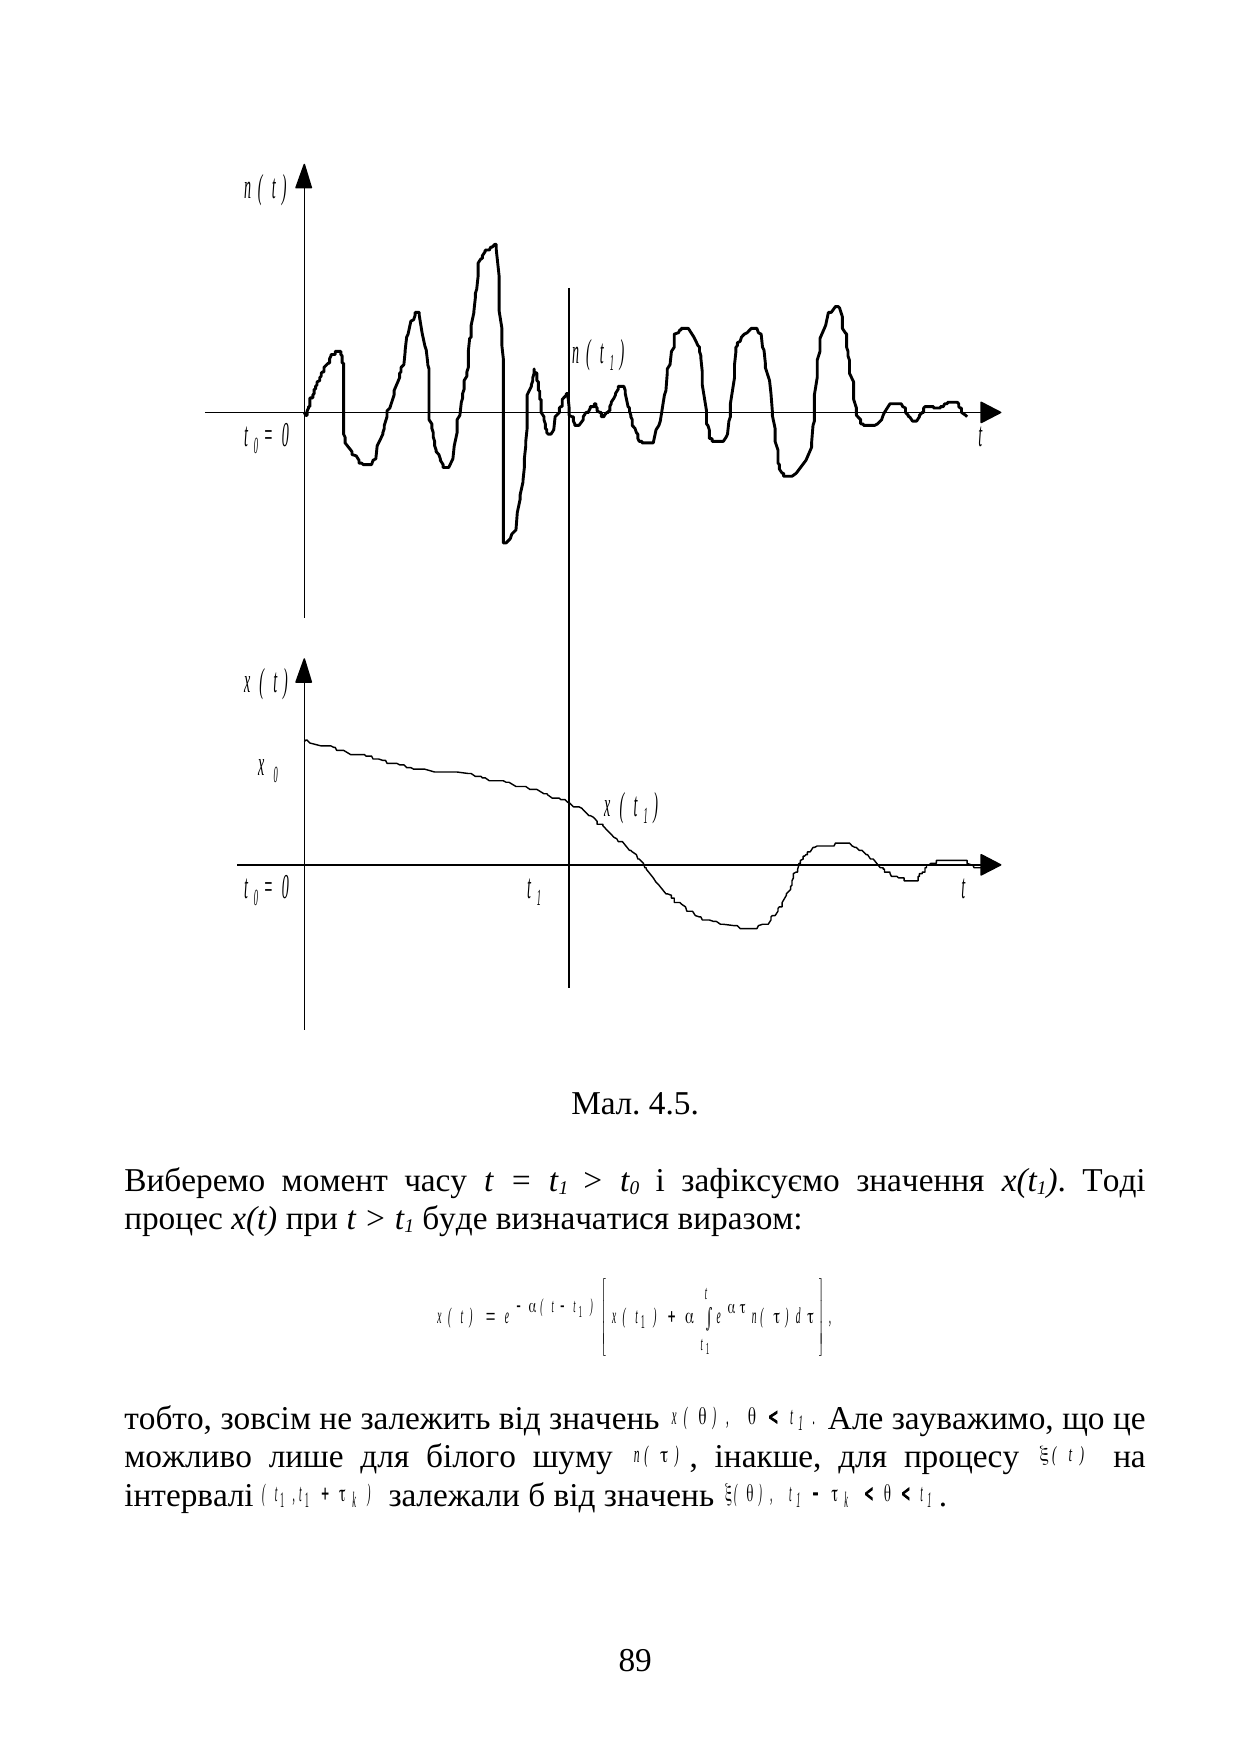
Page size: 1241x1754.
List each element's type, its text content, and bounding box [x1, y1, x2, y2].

text Виберемо момент часу t = t1 > t0 і зафіксуємо значення x(t1). Тоді процес x(t) при t > t1 буде визначатися виразом: [124, 1160, 1146, 1237]
text тобто, зовсім не залежить від значень Але зауважимо, що це можливо лише для білого шуму , інакше, для процесу на інтервалі залежали б від значень . [124, 1398, 1146, 1513]
text Мал. 4.5. [124, 1084, 1146, 1122]
